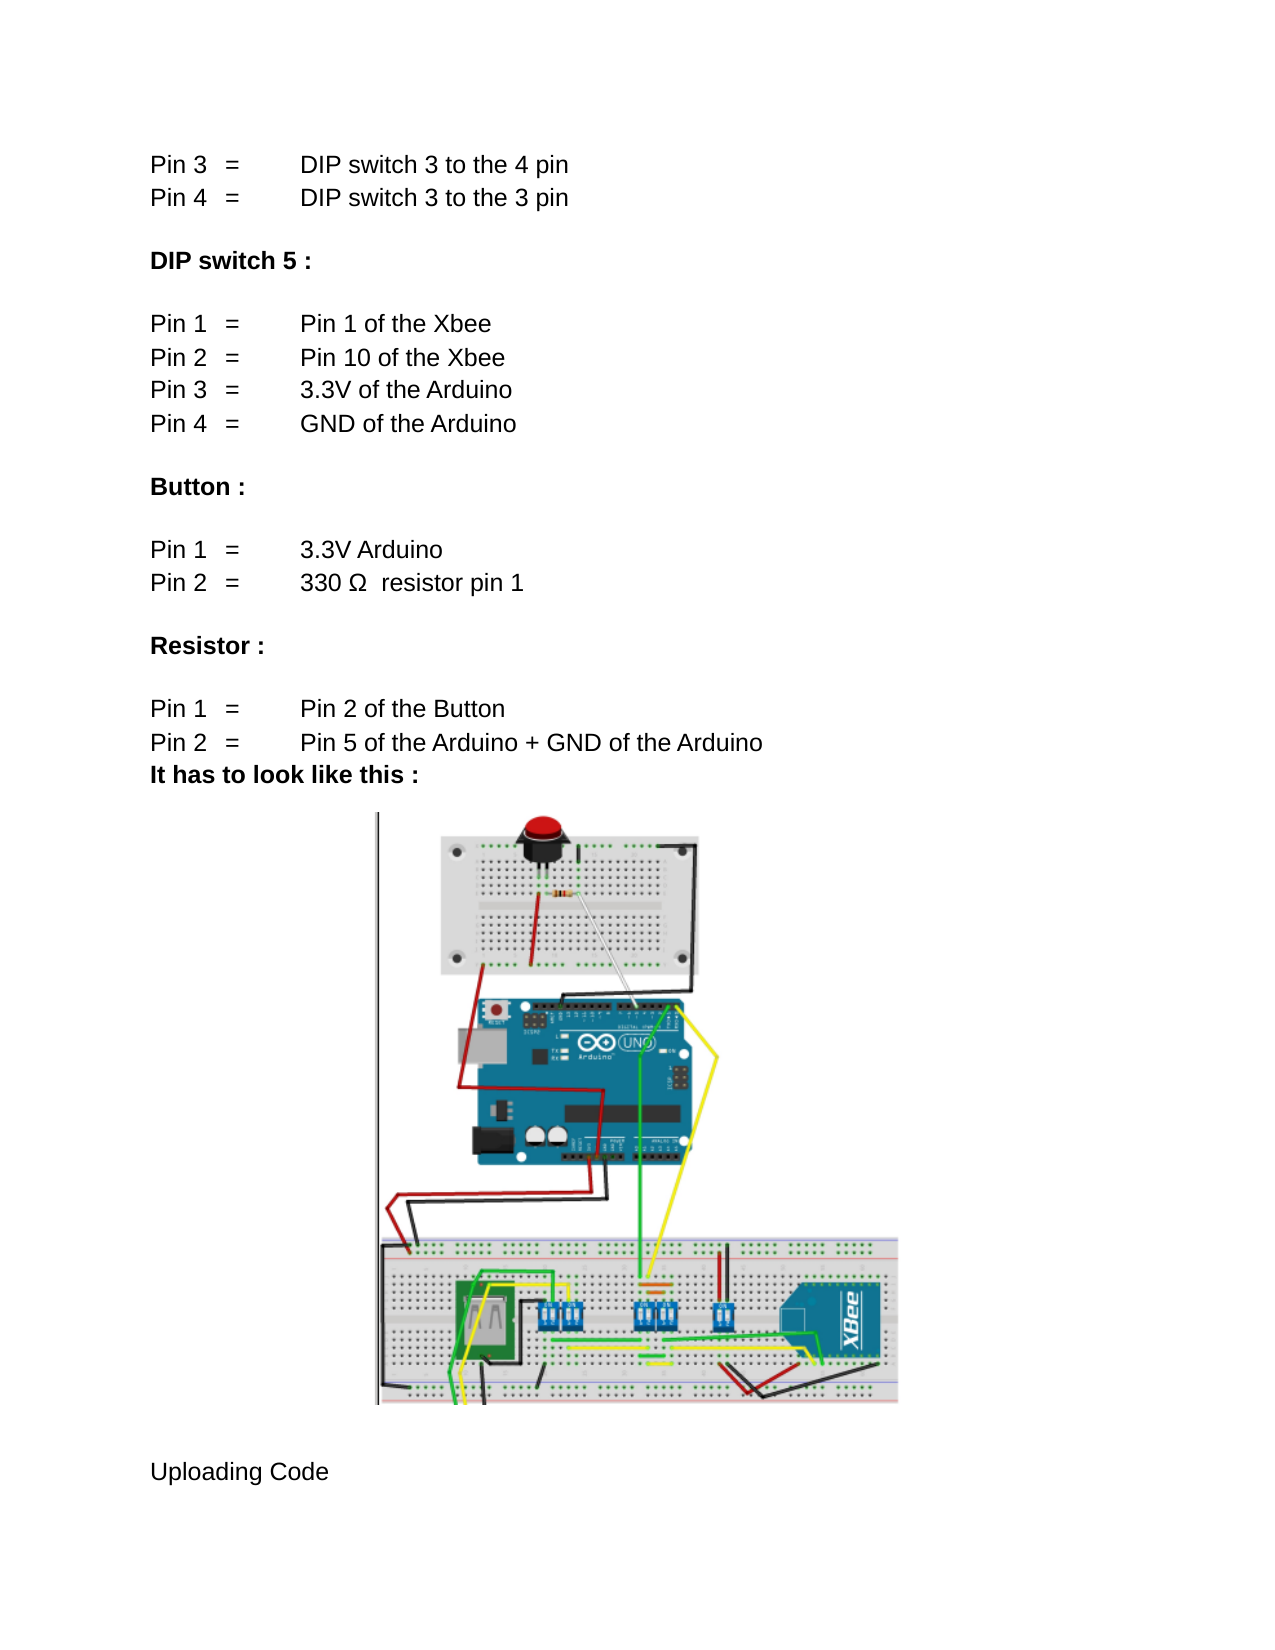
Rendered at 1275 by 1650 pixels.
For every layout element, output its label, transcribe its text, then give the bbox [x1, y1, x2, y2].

text Pin 2 = Pin 5 of the Arduino + GND of the Arduino [150, 727, 1125, 756]
text Uploading Code [150, 1457, 1125, 1486]
text Pin 4 = GND of the Arduino [150, 408, 1125, 437]
text Pin 3 = DIP switch 3 to the 4 pin [150, 150, 1125, 179]
text Pin 2 = 330 Ω resistor pin 1 [150, 568, 1125, 597]
text Pin 1 = Pin 2 of the Button [150, 694, 1125, 723]
text Button : [150, 472, 1125, 501]
text It has to look like this : [150, 761, 1125, 789]
picture [374, 812, 901, 1405]
text Pin 1 = 3.3V Arduino [150, 535, 1125, 564]
text DIP switch 5 : [150, 246, 1125, 275]
text Pin 1 = Pin 1 of the Xbee [150, 309, 1125, 338]
text Pin 2 = Pin 10 of the Xbee [150, 342, 1125, 371]
text Pin 4 = DIP switch 3 to the 3 pin [150, 183, 1125, 212]
text Resistor : [150, 631, 1125, 660]
text Pin 3 = 3.3V of the Arduino [150, 376, 1125, 404]
